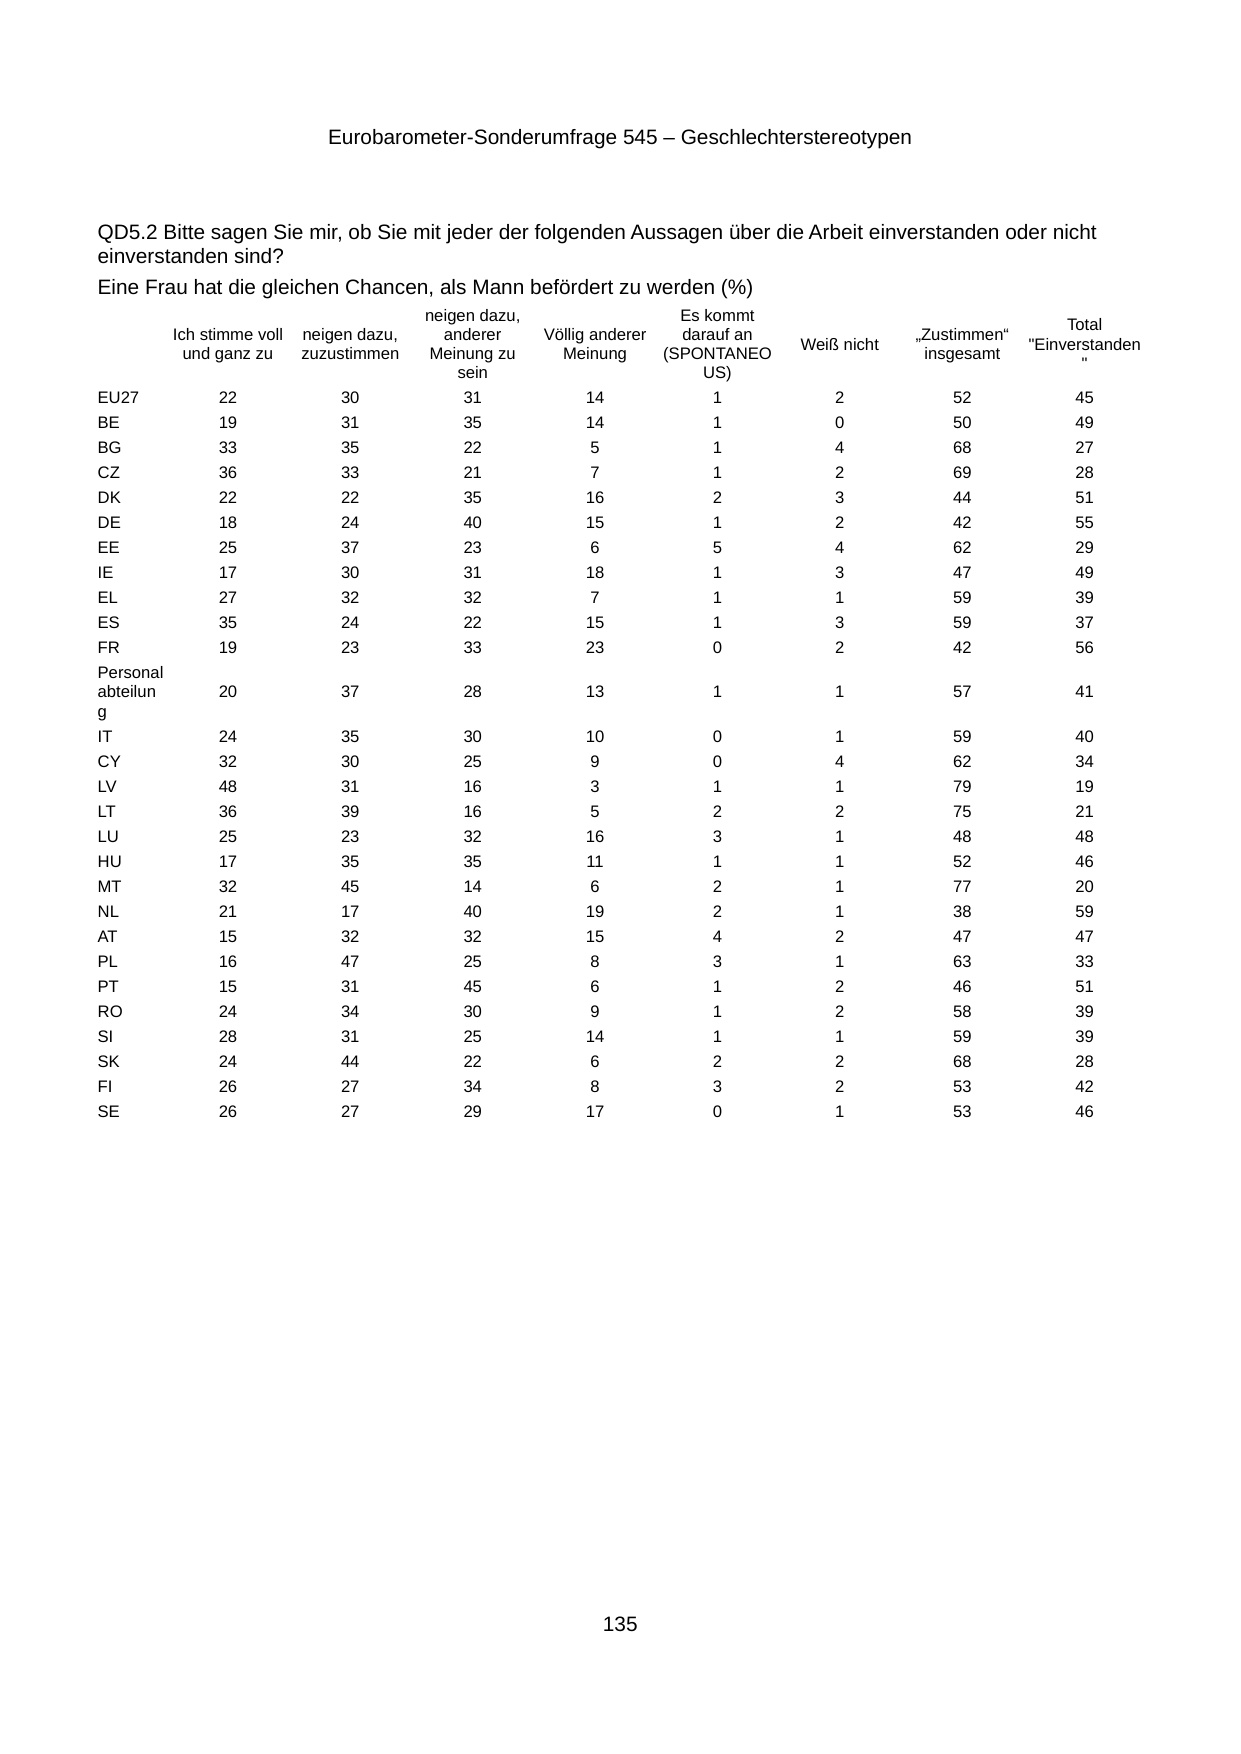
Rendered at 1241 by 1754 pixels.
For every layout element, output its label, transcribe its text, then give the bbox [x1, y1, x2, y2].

table_cell 15 [166, 924, 289, 948]
table_cell 1 [779, 724, 901, 748]
table_cell 48 [1023, 824, 1146, 848]
table_cell 28 [1023, 1049, 1146, 1073]
table_cell 77 [901, 874, 1023, 898]
table_cell 22 [289, 485, 411, 510]
table_cell 24 [166, 1049, 289, 1073]
table_cell 4 [779, 749, 901, 773]
table_cell 1 [656, 385, 778, 410]
table_cell RO [95, 999, 166, 1023]
table_cell 48 [901, 824, 1023, 848]
table_cell 11 [534, 849, 656, 873]
table_cell SE [95, 1099, 166, 1123]
table_cell 1 [656, 1024, 778, 1048]
table_cell MT [95, 874, 166, 898]
table_cell Es kommt darauf an (SPONTANEOUS) [656, 303, 778, 385]
table_cell 19 [1023, 774, 1146, 798]
table_cell 16 [166, 949, 289, 973]
table_cell 15 [166, 974, 289, 998]
table_cell 33 [289, 460, 411, 485]
table_cell 56 [1023, 635, 1146, 660]
table_cell 40 [411, 510, 534, 535]
table_cell 0 [779, 410, 901, 435]
table_cell 24 [289, 510, 411, 535]
table_cell 33 [166, 435, 289, 460]
table_cell 49 [1023, 410, 1146, 435]
table_cell 62 [901, 535, 1023, 560]
table_cell FI [95, 1074, 166, 1098]
table_cell 27 [289, 1074, 411, 1098]
table_cell 57 [901, 660, 1023, 723]
table_cell neigen dazu, zuzustimmen [289, 303, 411, 385]
table_cell 2 [779, 999, 901, 1023]
table_cell 29 [411, 1099, 534, 1123]
table_cell 16 [411, 774, 534, 798]
table_cell 3 [779, 485, 901, 510]
table_cell DE [95, 510, 166, 535]
table_cell 1 [656, 410, 778, 435]
table_cell 27 [166, 585, 289, 610]
table_cell 6 [534, 874, 656, 898]
table_cell 45 [411, 974, 534, 998]
table_cell 75 [901, 799, 1023, 823]
table_cell 39 [289, 799, 411, 823]
table_cell 46 [901, 974, 1023, 998]
table_cell 28 [411, 660, 534, 723]
table_cell 35 [411, 485, 534, 510]
table_cell FR [95, 635, 166, 660]
table_cell IT [95, 724, 166, 748]
table_cell 2 [779, 1049, 901, 1073]
table_cell [95, 303, 166, 385]
table_cell 4 [656, 924, 778, 948]
table_cell neigen dazu, anderer Meinung zu sein [411, 303, 534, 385]
table_cell NL [95, 899, 166, 923]
table_cell 44 [901, 485, 1023, 510]
table_cell LU [95, 824, 166, 848]
table_cell 9 [534, 999, 656, 1023]
table_cell 18 [166, 510, 289, 535]
table_cell 68 [901, 435, 1023, 460]
table_cell BE [95, 410, 166, 435]
table_cell 9 [534, 749, 656, 773]
table_cell 37 [289, 535, 411, 560]
table_cell 34 [289, 999, 411, 1023]
table_cell 30 [411, 999, 534, 1023]
table_cell 1 [656, 560, 778, 585]
table_cell 23 [289, 635, 411, 660]
table_cell 31 [411, 385, 534, 410]
table_cell 19 [534, 899, 656, 923]
table_cell 39 [1023, 585, 1146, 610]
table_cell 1 [656, 435, 778, 460]
table_cell CY [95, 749, 166, 773]
table_cell SI [95, 1024, 166, 1048]
table_cell PL [95, 949, 166, 973]
table_cell 42 [901, 510, 1023, 535]
table_cell 7 [534, 460, 656, 485]
table_cell 34 [1023, 749, 1146, 773]
table_cell 53 [901, 1074, 1023, 1098]
table_cell 35 [166, 610, 289, 635]
table_cell 27 [1023, 435, 1146, 460]
table_cell 35 [289, 435, 411, 460]
table_cell 20 [1023, 874, 1146, 898]
table_cell 1 [656, 774, 778, 798]
table_cell LV [95, 774, 166, 798]
table_cell 17 [166, 849, 289, 873]
table_cell LT [95, 799, 166, 823]
table_cell 1 [779, 824, 901, 848]
table_cell 2 [779, 924, 901, 948]
table_cell 49 [1023, 560, 1146, 585]
table_cell 52 [901, 385, 1023, 410]
table_cell 59 [901, 610, 1023, 635]
table_cell CZ [95, 460, 166, 485]
table_cell 31 [411, 560, 534, 585]
table_cell 15 [534, 510, 656, 535]
table_cell 8 [534, 1074, 656, 1098]
table_cell 2 [656, 1049, 778, 1073]
table_cell 32 [166, 749, 289, 773]
table_cell 44 [289, 1049, 411, 1073]
table_cell 45 [1023, 385, 1146, 410]
table_cell AT [95, 924, 166, 948]
table_cell 32 [289, 585, 411, 610]
table_cell 21 [166, 899, 289, 923]
table_cell 3 [656, 1074, 778, 1098]
table_cell 59 [1023, 899, 1146, 923]
table_cell 15 [534, 610, 656, 635]
table_cell 18 [534, 560, 656, 585]
table_cell Völlig anderer Meinung [534, 303, 656, 385]
table_cell 22 [411, 435, 534, 460]
table_cell Ich stimme voll und ganz zu [166, 303, 289, 385]
table_cell 2 [779, 1074, 901, 1098]
table_cell 28 [166, 1024, 289, 1048]
table_cell 53 [901, 1099, 1023, 1123]
table_cell 10 [534, 724, 656, 748]
table_cell 27 [289, 1099, 411, 1123]
table_cell 41 [1023, 660, 1146, 723]
table_cell 1 [656, 999, 778, 1023]
table_cell 31 [289, 410, 411, 435]
table_cell 46 [1023, 1099, 1146, 1123]
table_cell 0 [656, 1099, 778, 1123]
table_cell 26 [166, 1099, 289, 1123]
table_cell 1 [779, 774, 901, 798]
table_cell IE [95, 560, 166, 585]
table_cell EE [95, 535, 166, 560]
table_cell 1 [779, 874, 901, 898]
table_cell 15 [534, 924, 656, 948]
table_cell 1 [656, 660, 778, 723]
table_cell 19 [166, 635, 289, 660]
table_cell 42 [1023, 1074, 1146, 1098]
table_cell 69 [901, 460, 1023, 485]
table_cell 25 [411, 1024, 534, 1048]
table_cell 22 [166, 385, 289, 410]
table_cell 58 [901, 999, 1023, 1023]
table_cell 59 [901, 1024, 1023, 1048]
table_cell 14 [411, 874, 534, 898]
table_cell 14 [534, 1024, 656, 1048]
table_cell 23 [534, 635, 656, 660]
table_cell 2 [656, 485, 778, 510]
table_cell Total "Einverstanden" [1023, 303, 1146, 385]
table_cell 3 [656, 949, 778, 973]
table_cell 2 [779, 460, 901, 485]
table_cell 59 [901, 585, 1023, 610]
table_cell 6 [534, 1049, 656, 1073]
table_cell 32 [166, 874, 289, 898]
table_cell 37 [289, 660, 411, 723]
table_cell 4 [779, 535, 901, 560]
table_cell 47 [901, 924, 1023, 948]
table_cell Weiß nicht [779, 303, 901, 385]
table_cell 23 [411, 535, 534, 560]
table_cell 50 [901, 410, 1023, 435]
table_cell 33 [1023, 949, 1146, 973]
table_cell 31 [289, 774, 411, 798]
table_cell 31 [289, 1024, 411, 1048]
table_cell 47 [901, 560, 1023, 585]
table_cell 5 [534, 799, 656, 823]
table_cell 22 [411, 1049, 534, 1073]
table_cell 14 [534, 410, 656, 435]
table_cell 35 [411, 410, 534, 435]
table_cell 32 [289, 924, 411, 948]
table_cell 1 [779, 585, 901, 610]
table_cell 2 [779, 635, 901, 660]
table_cell 2 [779, 799, 901, 823]
table_cell 16 [534, 485, 656, 510]
table_cell 2 [656, 899, 778, 923]
table_cell BG [95, 435, 166, 460]
table_cell 2 [656, 874, 778, 898]
table_cell 4 [779, 435, 901, 460]
table_cell 40 [1023, 724, 1146, 748]
table_cell 0 [656, 749, 778, 773]
table_cell 28 [1023, 460, 1146, 485]
table_cell 35 [411, 849, 534, 873]
table_cell 1 [779, 949, 901, 973]
table_cell 30 [411, 724, 534, 748]
table_cell 1 [656, 974, 778, 998]
table_cell 1 [656, 585, 778, 610]
table_cell 22 [411, 610, 534, 635]
table_cell 29 [1023, 535, 1146, 560]
table_cell 17 [166, 560, 289, 585]
table_cell 25 [411, 749, 534, 773]
table_cell 1 [779, 1024, 901, 1048]
table_cell 68 [901, 1049, 1023, 1073]
table_cell 52 [901, 849, 1023, 873]
table_cell 36 [166, 460, 289, 485]
table_cell 59 [901, 724, 1023, 748]
table_cell 6 [534, 535, 656, 560]
table_cell 19 [166, 410, 289, 435]
table_cell 46 [1023, 849, 1146, 873]
table_cell 1 [656, 510, 778, 535]
table_cell 36 [166, 799, 289, 823]
table_cell SK [95, 1049, 166, 1073]
table_cell 24 [289, 610, 411, 635]
table_cell 45 [289, 874, 411, 898]
table_cell 1 [656, 460, 778, 485]
table_cell 16 [411, 799, 534, 823]
table_cell 3 [656, 824, 778, 848]
table_cell 1 [779, 1099, 901, 1123]
table_cell EL [95, 585, 166, 610]
table_cell 24 [166, 999, 289, 1023]
table_cell 32 [411, 585, 534, 610]
table_cell 79 [901, 774, 1023, 798]
table_cell 35 [289, 849, 411, 873]
table_cell 48 [166, 774, 289, 798]
table_cell 32 [411, 924, 534, 948]
table_cell 14 [534, 385, 656, 410]
table_cell 1 [779, 899, 901, 923]
table_cell 62 [901, 749, 1023, 773]
table_cell 51 [1023, 974, 1146, 998]
table_cell 2 [656, 799, 778, 823]
table_cell Eine Frau hat die gleichen Chancen, als Mann befördert zu werden (%) [95, 270, 1146, 303]
table_cell 1 [779, 849, 901, 873]
table_cell 21 [411, 460, 534, 485]
table_cell 23 [289, 824, 411, 848]
table_cell 1 [779, 660, 901, 723]
table_cell 34 [411, 1074, 534, 1098]
table_cell 35 [289, 724, 411, 748]
table_cell 21 [1023, 799, 1146, 823]
table_cell 39 [1023, 1024, 1146, 1048]
table_cell 16 [534, 824, 656, 848]
table_cell 5 [534, 435, 656, 460]
table_cell 7 [534, 585, 656, 610]
table_cell 5 [656, 535, 778, 560]
table_cell 32 [411, 824, 534, 848]
table_cell 2 [779, 974, 901, 998]
table_cell 17 [289, 899, 411, 923]
table_cell 25 [166, 535, 289, 560]
table_cell 3 [534, 774, 656, 798]
table_cell „Zustimmen“ insgesamt [901, 303, 1023, 385]
table_cell 0 [656, 635, 778, 660]
table_cell 30 [289, 385, 411, 410]
table_cell 63 [901, 949, 1023, 973]
table_header QD5.2 Bitte sagen Sie mir, ob Sie mit jeder der folgenden Aussagen über die Arbeit einverstanden oder nicht einverstanden sind? [95, 217, 1146, 270]
table_cell PT [95, 974, 166, 998]
table_cell 25 [166, 824, 289, 848]
table_cell 26 [166, 1074, 289, 1098]
table_cell 37 [1023, 610, 1146, 635]
table_cell 1 [656, 610, 778, 635]
table_cell 47 [1023, 924, 1146, 948]
table_cell 25 [411, 949, 534, 973]
table_cell 2 [779, 510, 901, 535]
table_cell 42 [901, 635, 1023, 660]
table_cell 24 [166, 724, 289, 748]
table_cell 51 [1023, 485, 1146, 510]
table_cell 0 [656, 724, 778, 748]
table_cell 6 [534, 974, 656, 998]
table_cell 17 [534, 1099, 656, 1123]
table_cell EU27 [95, 385, 166, 410]
table_cell 3 [779, 610, 901, 635]
table_cell 1 [656, 849, 778, 873]
table_cell ES [95, 610, 166, 635]
table_cell 20 [166, 660, 289, 723]
table_cell 47 [289, 949, 411, 973]
table_cell 40 [411, 899, 534, 923]
table_cell 30 [289, 560, 411, 585]
table_cell 30 [289, 749, 411, 773]
table_cell 3 [779, 560, 901, 585]
table_cell 33 [411, 635, 534, 660]
table_cell 38 [901, 899, 1023, 923]
table_cell 31 [289, 974, 411, 998]
table_cell Personalabteilung [95, 660, 166, 723]
table_cell 13 [534, 660, 656, 723]
table_cell DK [95, 485, 166, 510]
table_cell 2 [779, 385, 901, 410]
table_cell 22 [166, 485, 289, 510]
table_cell 55 [1023, 510, 1146, 535]
table_cell 8 [534, 949, 656, 973]
table_cell HU [95, 849, 166, 873]
table_cell 39 [1023, 999, 1146, 1023]
